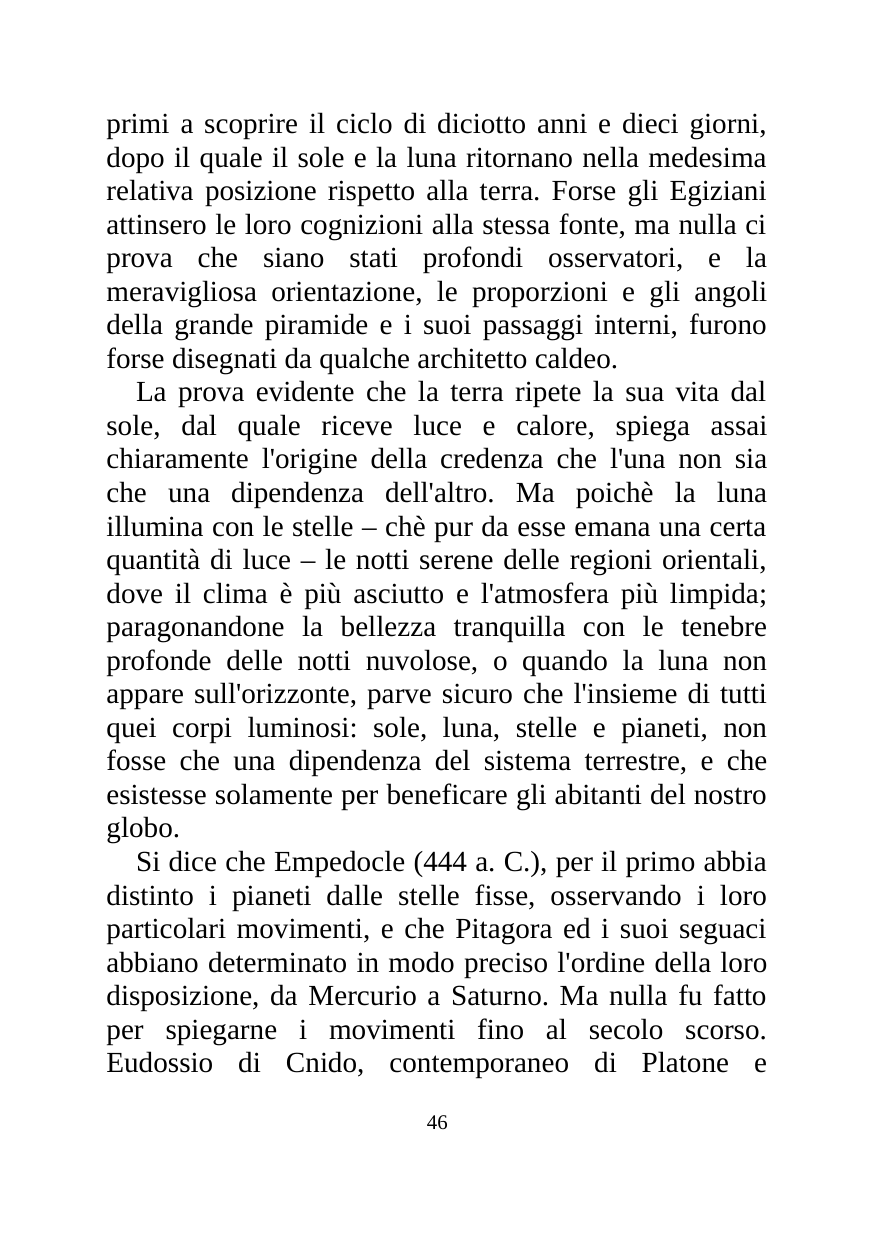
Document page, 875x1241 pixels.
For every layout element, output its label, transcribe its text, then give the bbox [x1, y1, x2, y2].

text La prova evidente che la terra ripete la sua vita dal sole, dal quale riceve luce e calore, spiega assai chiaramente l'origine della credenza che l'una non sia che una dipendenza dell'altro. Ma poichè la luna illumina con le stelle – chè pur da esse emana una certa quantità di luce – le notti serene delle regioni orientali, dove il clima è più asciutto e l'atmosfera più limpida; paragonandone la bellezza tranquilla con le tenebre profonde delle notti nuvolose, o quando la luna non appare sull'orizzonte, parve sicuro che l'insieme di tutti quei corpi luminosi: sole, luna, stelle e pianeti, non fosse che una dipendenza del sistema terrestre, e che esistesse solamente per beneficare gli abitanti del nostro globo. [106, 374, 768, 844]
text primi a scoprire il ciclo di diciotto anni e dieci giorni, dopo il quale il sole e la luna ritornano nella medesima relativa posizione rispetto alla terra. Forse gli Egiziani attinsero le loro cognizioni alla stessa fonte, ma nulla ci prova che siano stati profondi osservatori, e la meravigliosa orientazione, le proporzioni e gli angoli della grande piramide e i suoi passaggi interni, furono forse disegnati da qualche architetto caldeo. [106, 106, 768, 374]
text Si dice che Empedocle (444 a. C.), per il primo abbia distinto i pianeti dalle stelle fisse, osservando i loro particolari movimenti, e che Pitagora ed i suoi seguaci abbiano determinato in modo preciso l'ordine della loro disposizione, da Mercurio a Saturno. Ma nulla fu fatto per spiegarne i movimenti fino al secolo scorso. Eudossio di Cnido, contemporaneo di Platone e [106, 844, 768, 1079]
